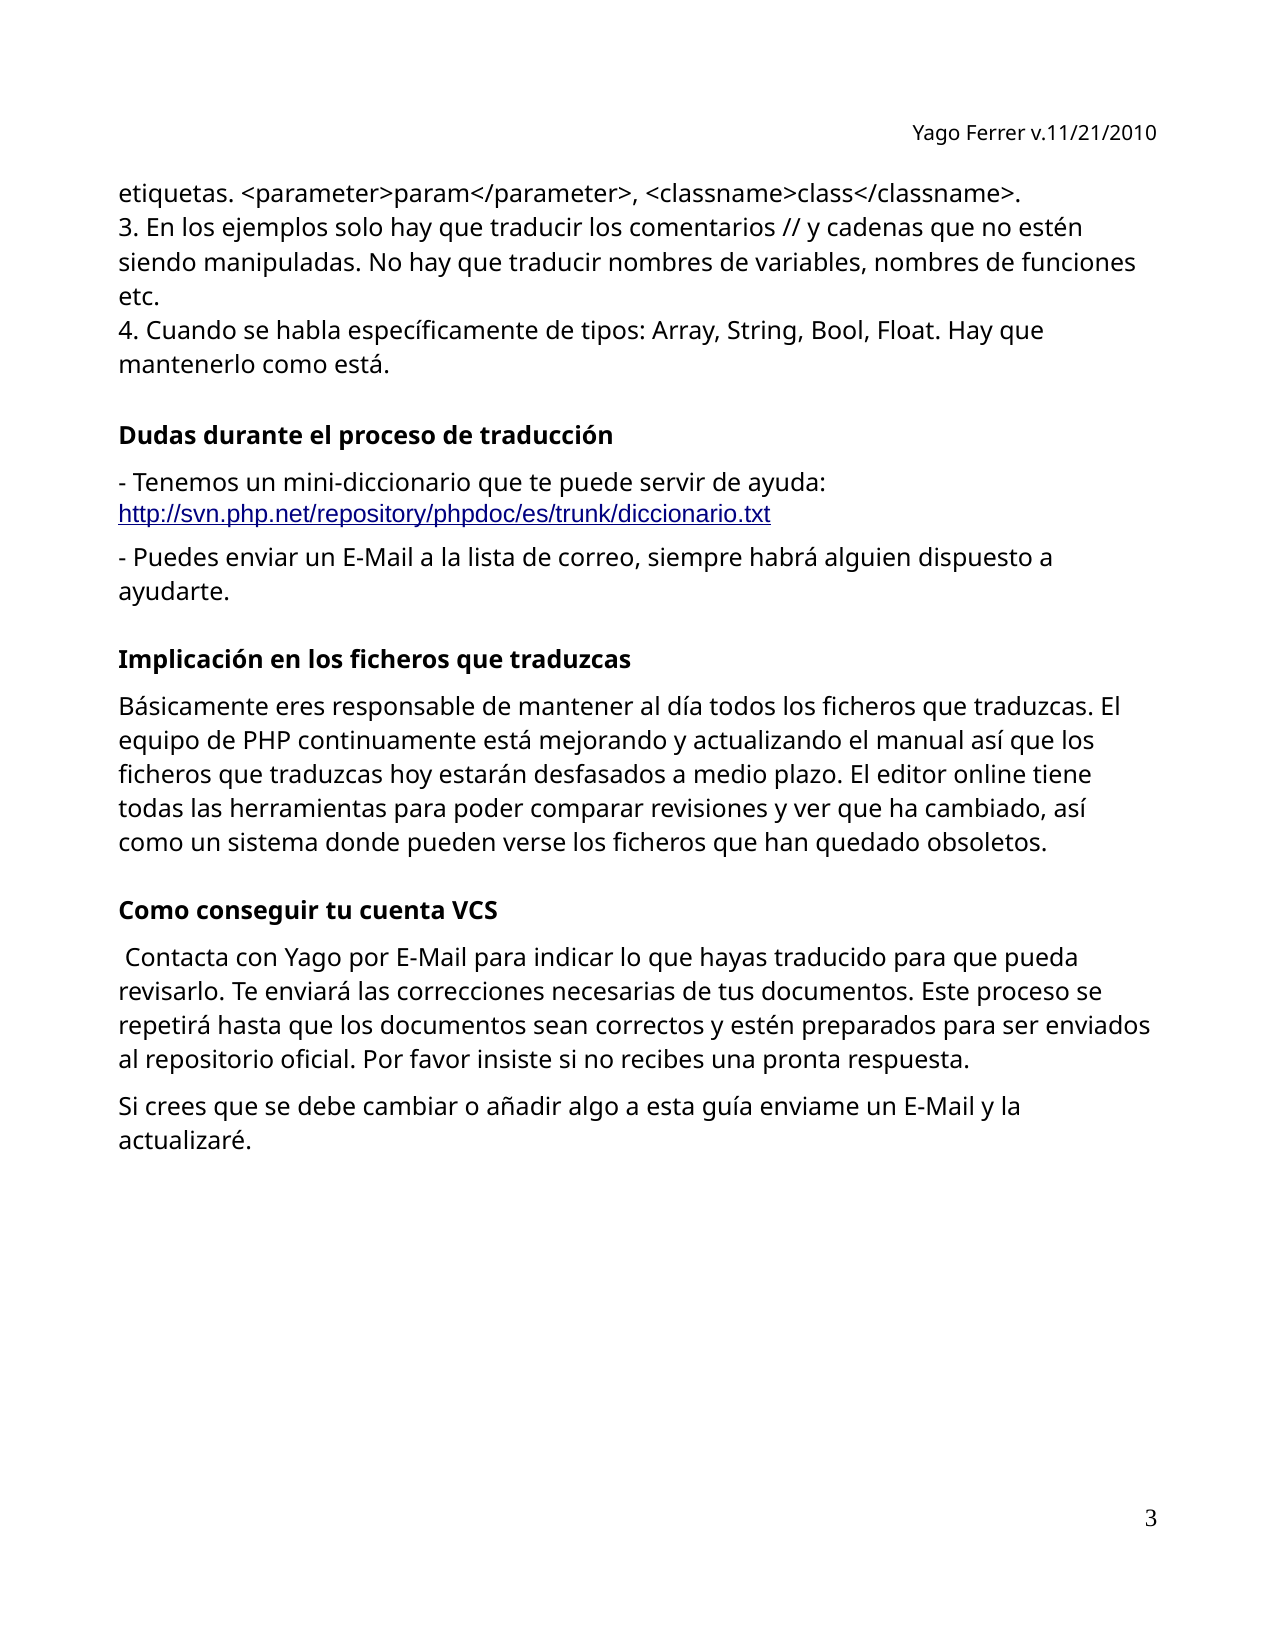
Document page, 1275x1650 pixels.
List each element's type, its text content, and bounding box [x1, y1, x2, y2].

text etiquetas. <parameter>param</parameter>, <classname>class</classname>. 3. En los ejemplos solo hay que traducir los comentarios // y cadenas que no estén siendo manipuladas. No hay que traducir nombres de variables, nombres de funciones etc. 4. Cuando se habla específicamente de tipos: Array, String, Bool, Float. Hay que mantenerlo como está. [118, 176, 1157, 380]
text Básicamente eres responsable de mantener al día todos los ficheros que traduzcas. El equipo de PHP continuamente está mejorando y actualizando el manual así que los ficheros que traduzcas hoy estarán desfasados a medio plazo. El editor online tiene todas las herramientas para poder comparar revisiones y ver que ha cambiado, así como un sistema donde pueden verse los ficheros que han quedado obsoletos. Como conseguir tu cuenta VCS [118, 688, 1157, 927]
text Contacta con Yago por E-Mail para indicar lo que hayas traducido para que pueda revisarlo. Te enviará las correcciones necesarias de tus documentos. Este proceso se repetirá hasta que los documentos sean correctos y estén preparados para ser enviados al repositorio oficial. Por favor insiste si no recibes una pronta respuesta. [118, 939, 1157, 1076]
text - Puedes enviar un E-Mail a la lista de correo, siempre habrá alguien dispuesto a ayudarte. Implicación en los ficheros que traduzcas [118, 540, 1157, 676]
text Si crees que se debe cambiar o añadir algo a esta guía enviame un E-Mail y la actualizaré. [118, 1088, 1157, 1156]
subtitle Dudas durante el proceso de traducción [118, 418, 1157, 452]
text - Tenemos un mini-diccionario que te puede servir de ayuda: http://svn.php.net/repository/phpdoc/es/trunk/diccionario.txt [118, 464, 1157, 527]
